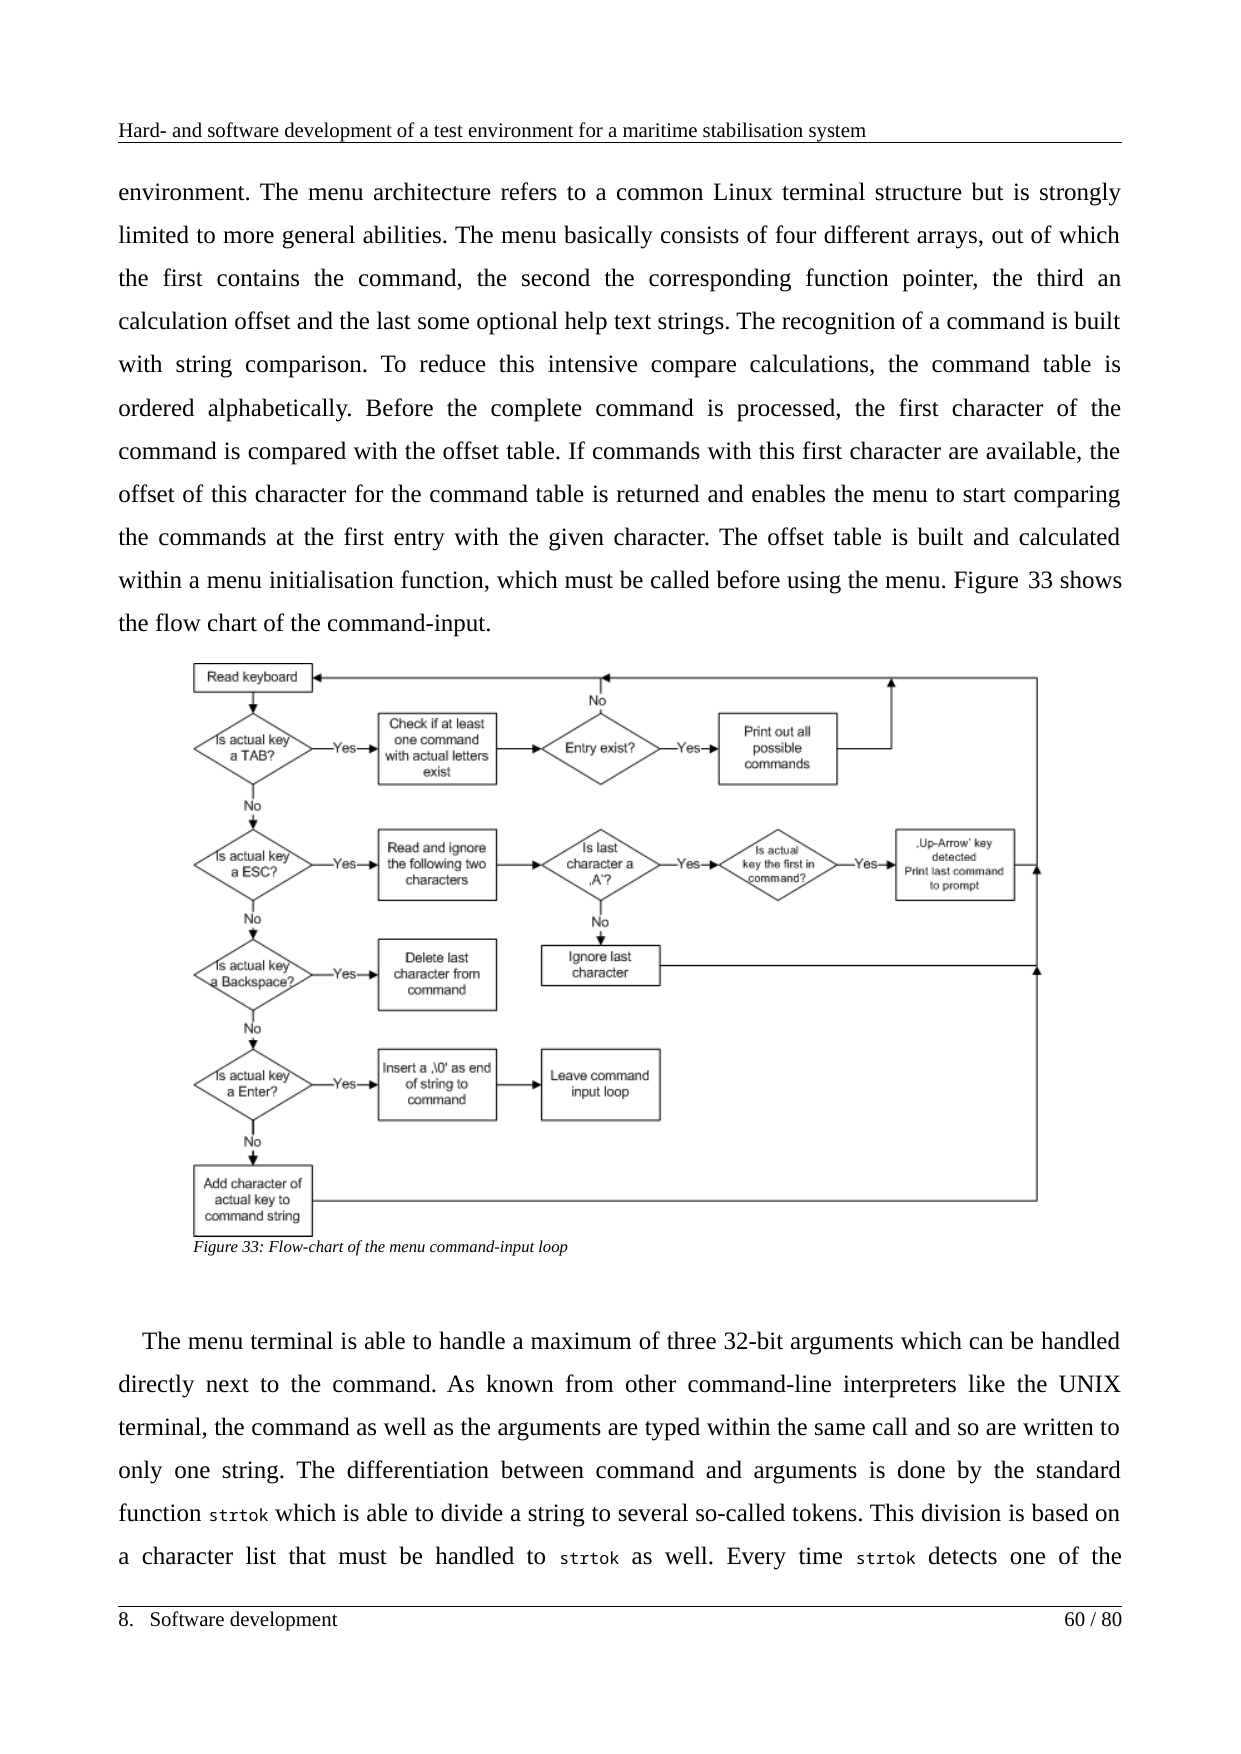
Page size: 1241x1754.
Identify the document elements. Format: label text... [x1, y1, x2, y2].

picture [193, 663, 1048, 1237]
text Figure 33: Flow-chart of the menu command-input loop [193, 1237, 1047, 1256]
text environment. The menu architecture refers to a common Linux terminal structure but is strongly limited to more general abilities. The menu basically consists of four different arrays, out of which the first contains the command, the second the corresponding function pointer, the third an calculation offset and the last some optional help text strings. The recognition of a command is built with string comparison. To reduce this intensive compare calculations, the command table is ordered alphabetically. Before the complete command is processed, the first character of the command is compared with the offset table. If commands with this first character are available, the offset of this character for the command table is returned and enables the menu to start comparing the commands at the first entry with the given character. The offset table is built and calculated within a menu initialisation function, which must be called before using the menu. Figure 33 shows the flow chart of the command-input. [118, 177, 1122, 637]
text The menu terminal is able to handle a maximum of three 32-bit arguments which can be handled directly next to the command. As known from other command-line interpreters like the UNIX terminal, the command as well as the arguments are typed within the same call and so are written to only one string. The differentiation between command and arguments is done by the standard function strtok which is able to divide a string to several so-called tokens. This division is based on a character list that must be handled to strtok as well. Every time strtok detects one of the [118, 1326, 1122, 1570]
